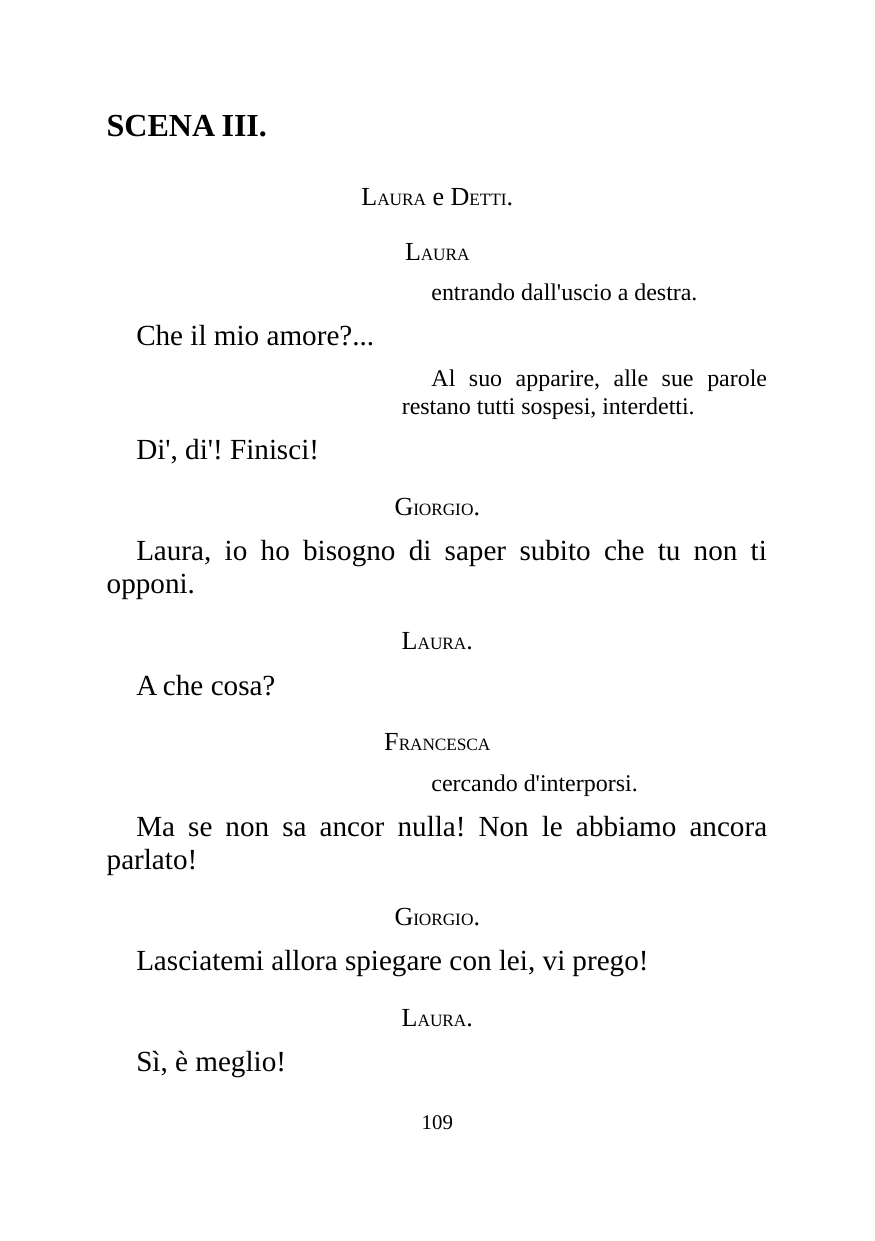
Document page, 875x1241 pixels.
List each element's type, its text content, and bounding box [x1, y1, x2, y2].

text Lasciatemi allora spiegare con lei, vi prego! [106, 943, 768, 977]
text Ma se non sa ancor nulla! Non le abbiamo ancora parlato! [106, 809, 768, 876]
text Di', di'! Finisci! [106, 432, 768, 466]
text Laura. [106, 1002, 768, 1032]
text Francesca [106, 726, 768, 756]
text Giorgio. [106, 491, 768, 521]
text Laura [106, 236, 768, 266]
text Laura. [106, 625, 768, 655]
text Giorgio. [106, 901, 768, 931]
text Al suo apparire, alle sue parole restano tutti sospesi, interdetti. [402, 364, 768, 419]
text entrando dall'uscio a destra. [402, 278, 768, 306]
text Laura e Detti. [106, 181, 768, 211]
text cercando d'interporsi. [402, 769, 768, 796]
text A che cosa? [106, 668, 768, 701]
text Sì, è meglio! [106, 1044, 768, 1078]
text Che il mio amore?... [106, 318, 768, 352]
subtitle SCENA III. [106, 106, 768, 143]
text Laura, io ho bisogno di saper subito che tu non ti opponi. [106, 533, 768, 600]
